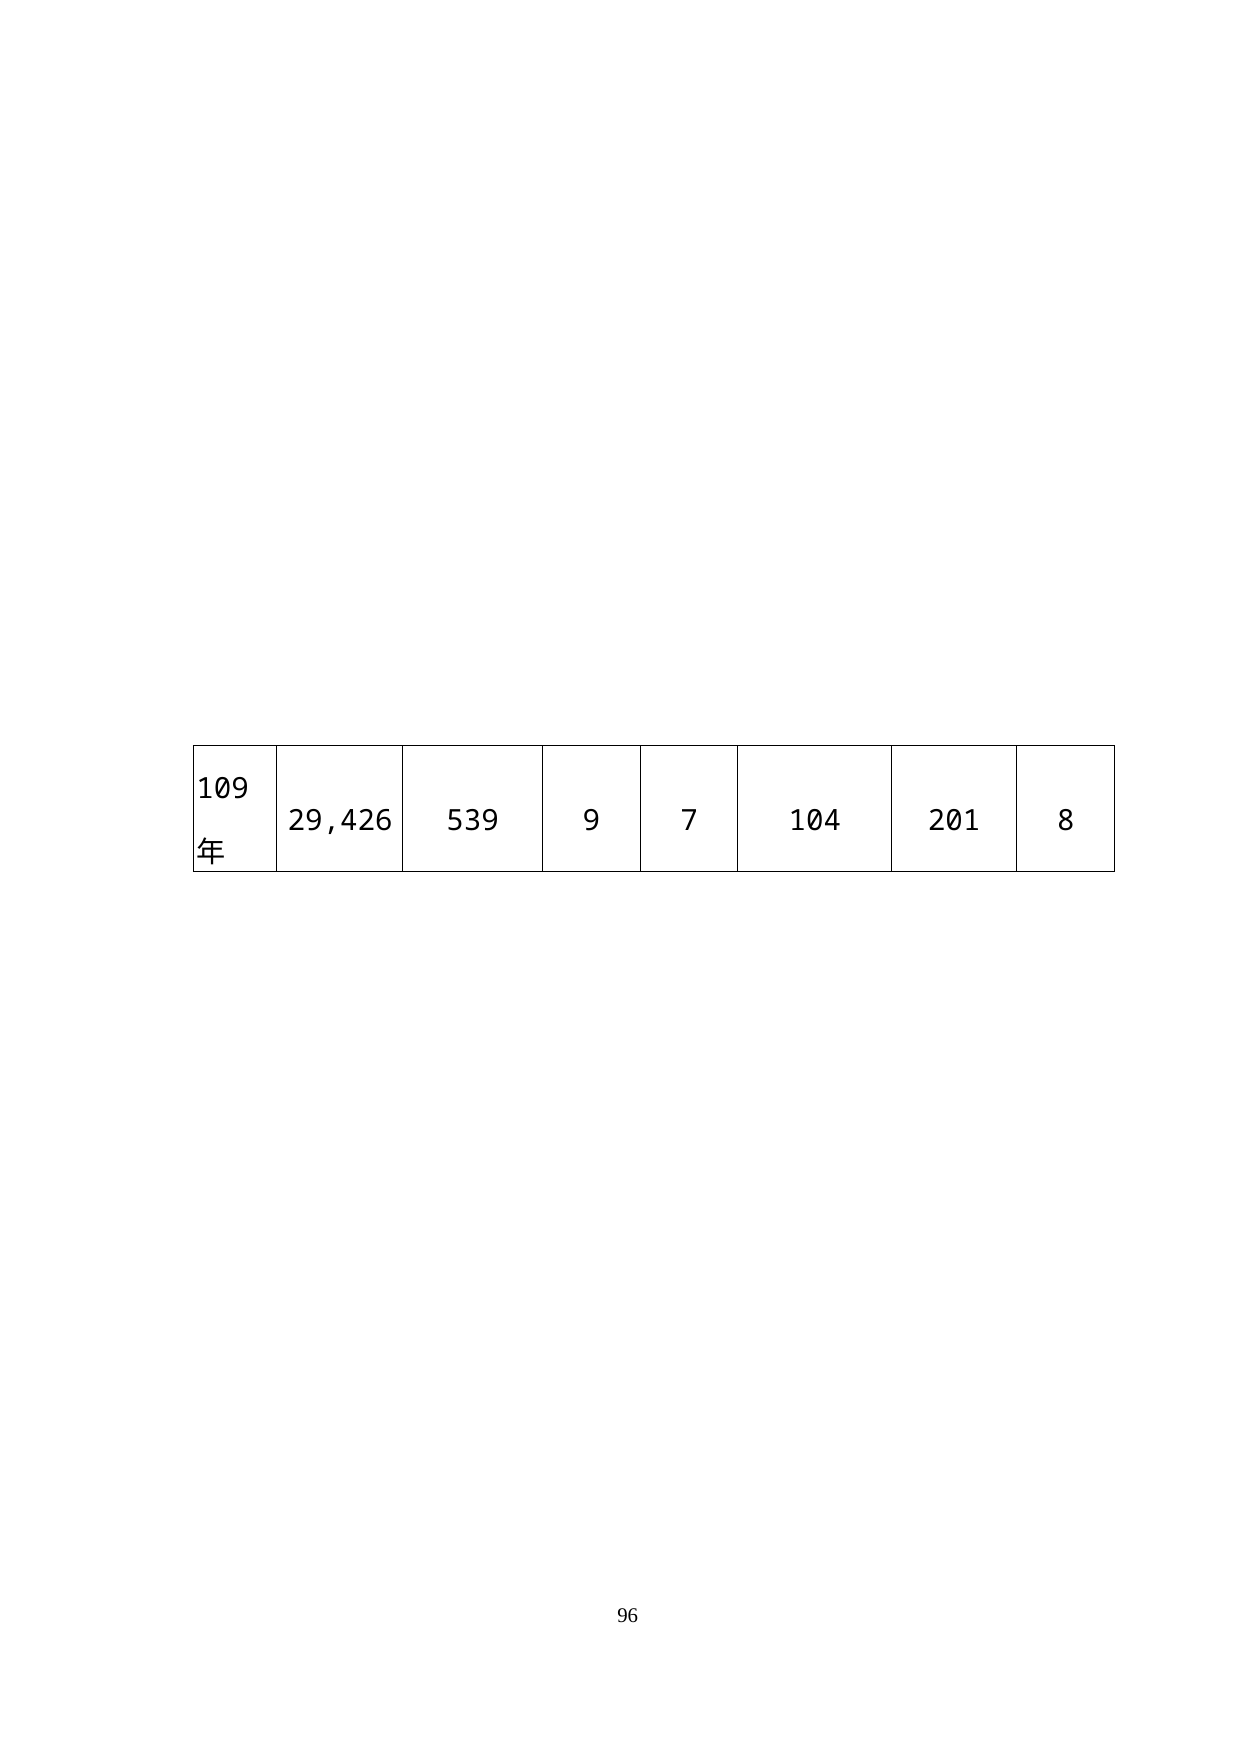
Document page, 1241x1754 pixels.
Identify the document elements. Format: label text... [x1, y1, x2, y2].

table_cell 29,426 [277, 746, 402, 871]
table_cell 109年 [194, 746, 276, 871]
table_cell 7 [641, 746, 737, 871]
table_cell 201 [892, 746, 1016, 871]
table_cell 9 [543, 746, 640, 871]
table_cell 539 [403, 746, 542, 871]
table_cell 8 [1017, 746, 1114, 871]
table_cell 104 [738, 746, 891, 871]
